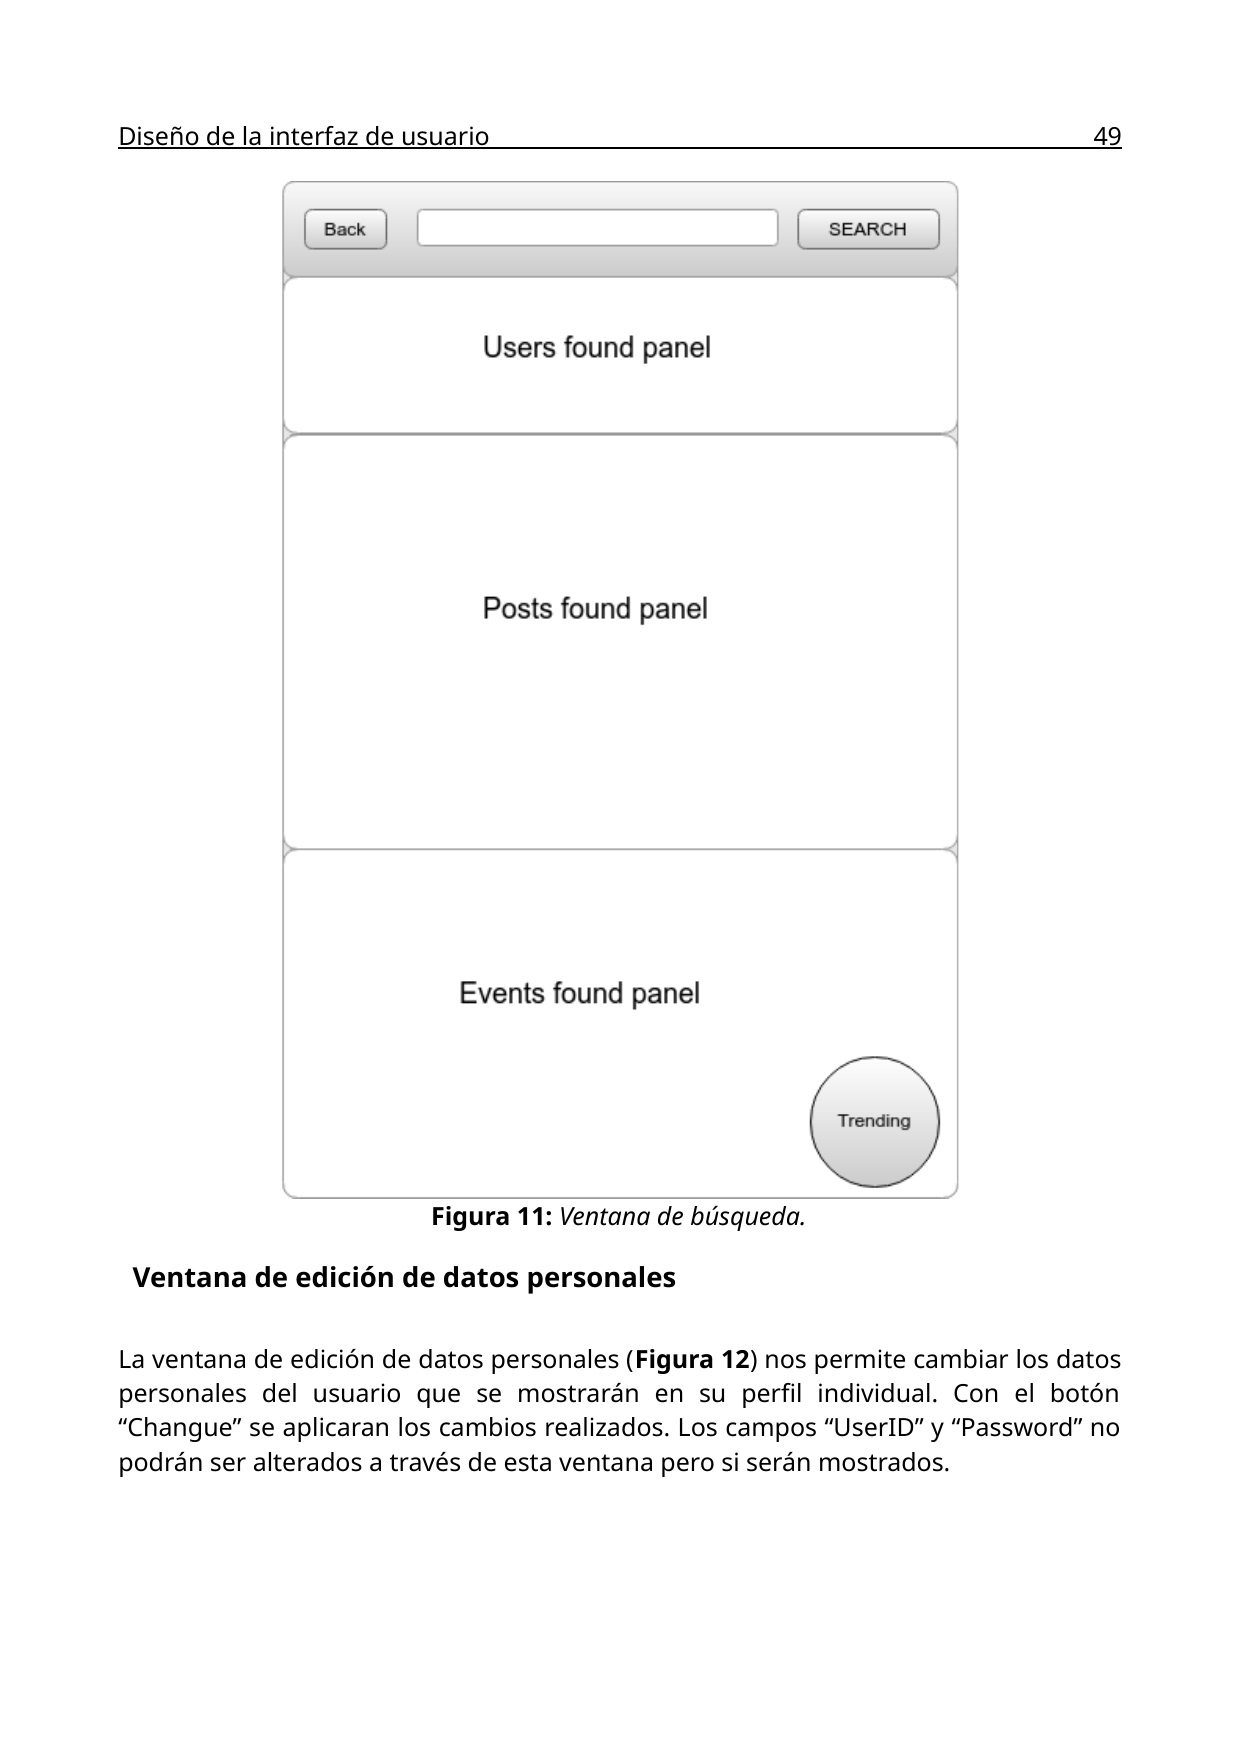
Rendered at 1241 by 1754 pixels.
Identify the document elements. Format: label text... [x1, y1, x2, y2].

text La ventana de edición de datos personales (Figura 12) nos permite cambiar los datos personales del usuario que se mostrarán en su perfil individual. Con el botón “Changue” se aplicaran los cambios realizados. Los campos “UserID” y “Password” no podrán ser alterados a través de esta ventana pero si serán mostrados. [118, 1342, 1122, 1478]
picture [281, 181, 959, 1199]
text Figura 11: Ventana de búsqueda. [118, 1199, 1122, 1233]
subtitle Ventana de edición de datos personales [118, 1258, 1122, 1295]
